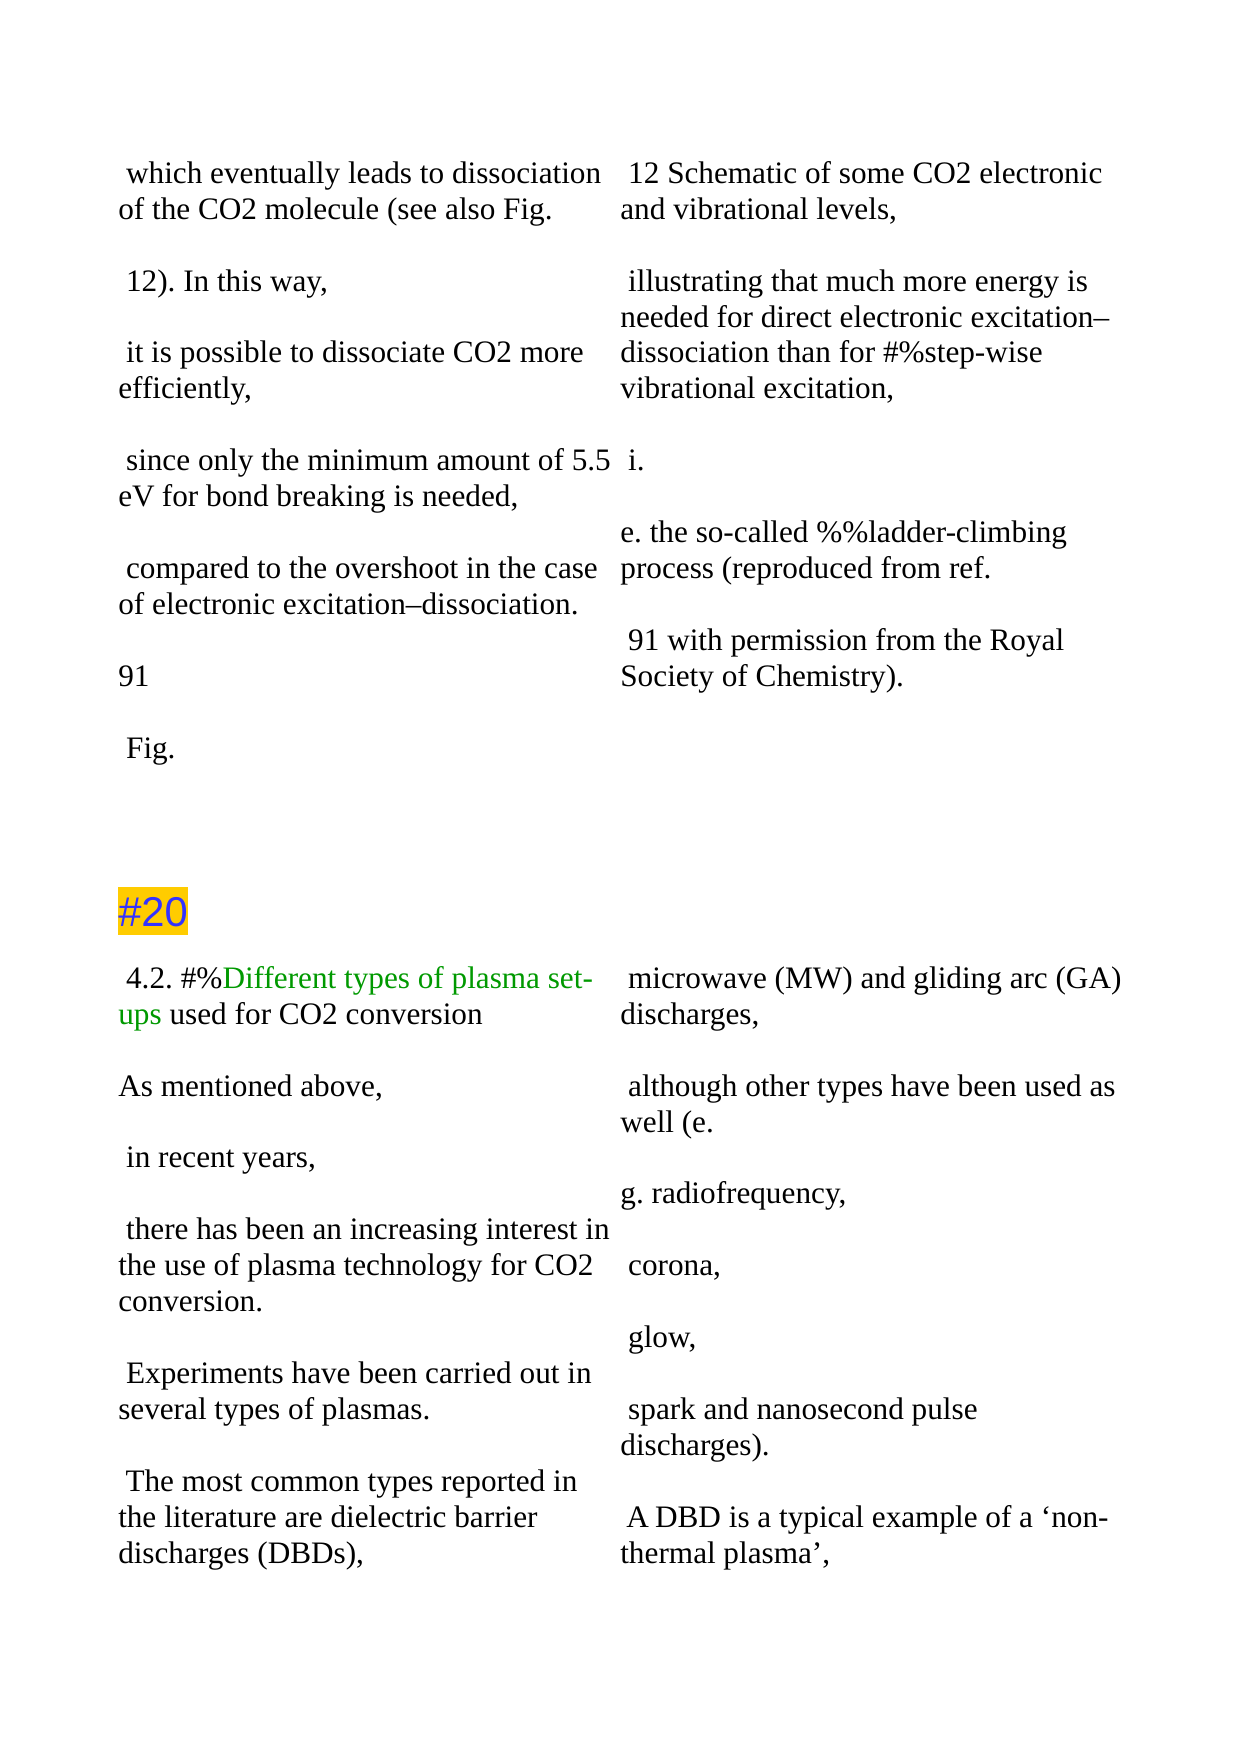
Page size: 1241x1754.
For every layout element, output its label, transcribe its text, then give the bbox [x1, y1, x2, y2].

text As mentioned above, [118, 1067, 620, 1103]
text Fig. [118, 729, 620, 765]
text spark and nanosecond pulse discharges). [620, 1390, 1122, 1462]
text which eventually leads to dissociation of the CO2 molecule (see also Fig. [118, 154, 620, 226]
text since only the minimum amount of 5.5 eV for bond breaking is needed, [118, 442, 620, 513]
text corona, [620, 1247, 1122, 1282]
text it is possible to dissociate CO2 more efficiently, [118, 334, 620, 406]
text The most common types reported in the literature are dielectric barrier discharges (DBDs), [118, 1462, 620, 1570]
text there has been an increasing interest in the use of plasma technology for CO2 conversion. [118, 1211, 620, 1318]
text 91 with permission from the Royal Society of Chemistry). [620, 621, 1122, 693]
text microwave (MW) and gliding arc (GA) discharges, [620, 959, 1122, 1031]
text Experiments have been carried out in several types of plasmas. [118, 1354, 620, 1426]
text 12). In this way, [118, 262, 620, 298]
text i. [620, 442, 1122, 477]
text glow, [620, 1318, 1122, 1354]
text in recent years, [118, 1139, 620, 1175]
text g. radiofrequency, [620, 1175, 1122, 1211]
text 12 Schematic of some CO2 electronic and vibrational levels, [620, 154, 1122, 226]
text illustrating that much more energy is needed for direct electronic excitation–dissociation than for #%step-wise vibrational excitation, [620, 262, 1122, 406]
text A DBD is a typical example of a ‘non-thermal plasma’, [620, 1498, 1122, 1570]
text 91 [118, 657, 620, 693]
text compared to the overshoot in the case of electronic excitation–dissociation. [118, 549, 620, 621]
text although other types have been used as well (e. [620, 1067, 1122, 1139]
text #20 [118, 887, 1122, 935]
text e. the so-called %%ladder-climbing process (reproduced from ref. [620, 513, 1122, 585]
text 4.2. #%Different types of plasma set-ups used for CO2 conversion [118, 959, 620, 1031]
